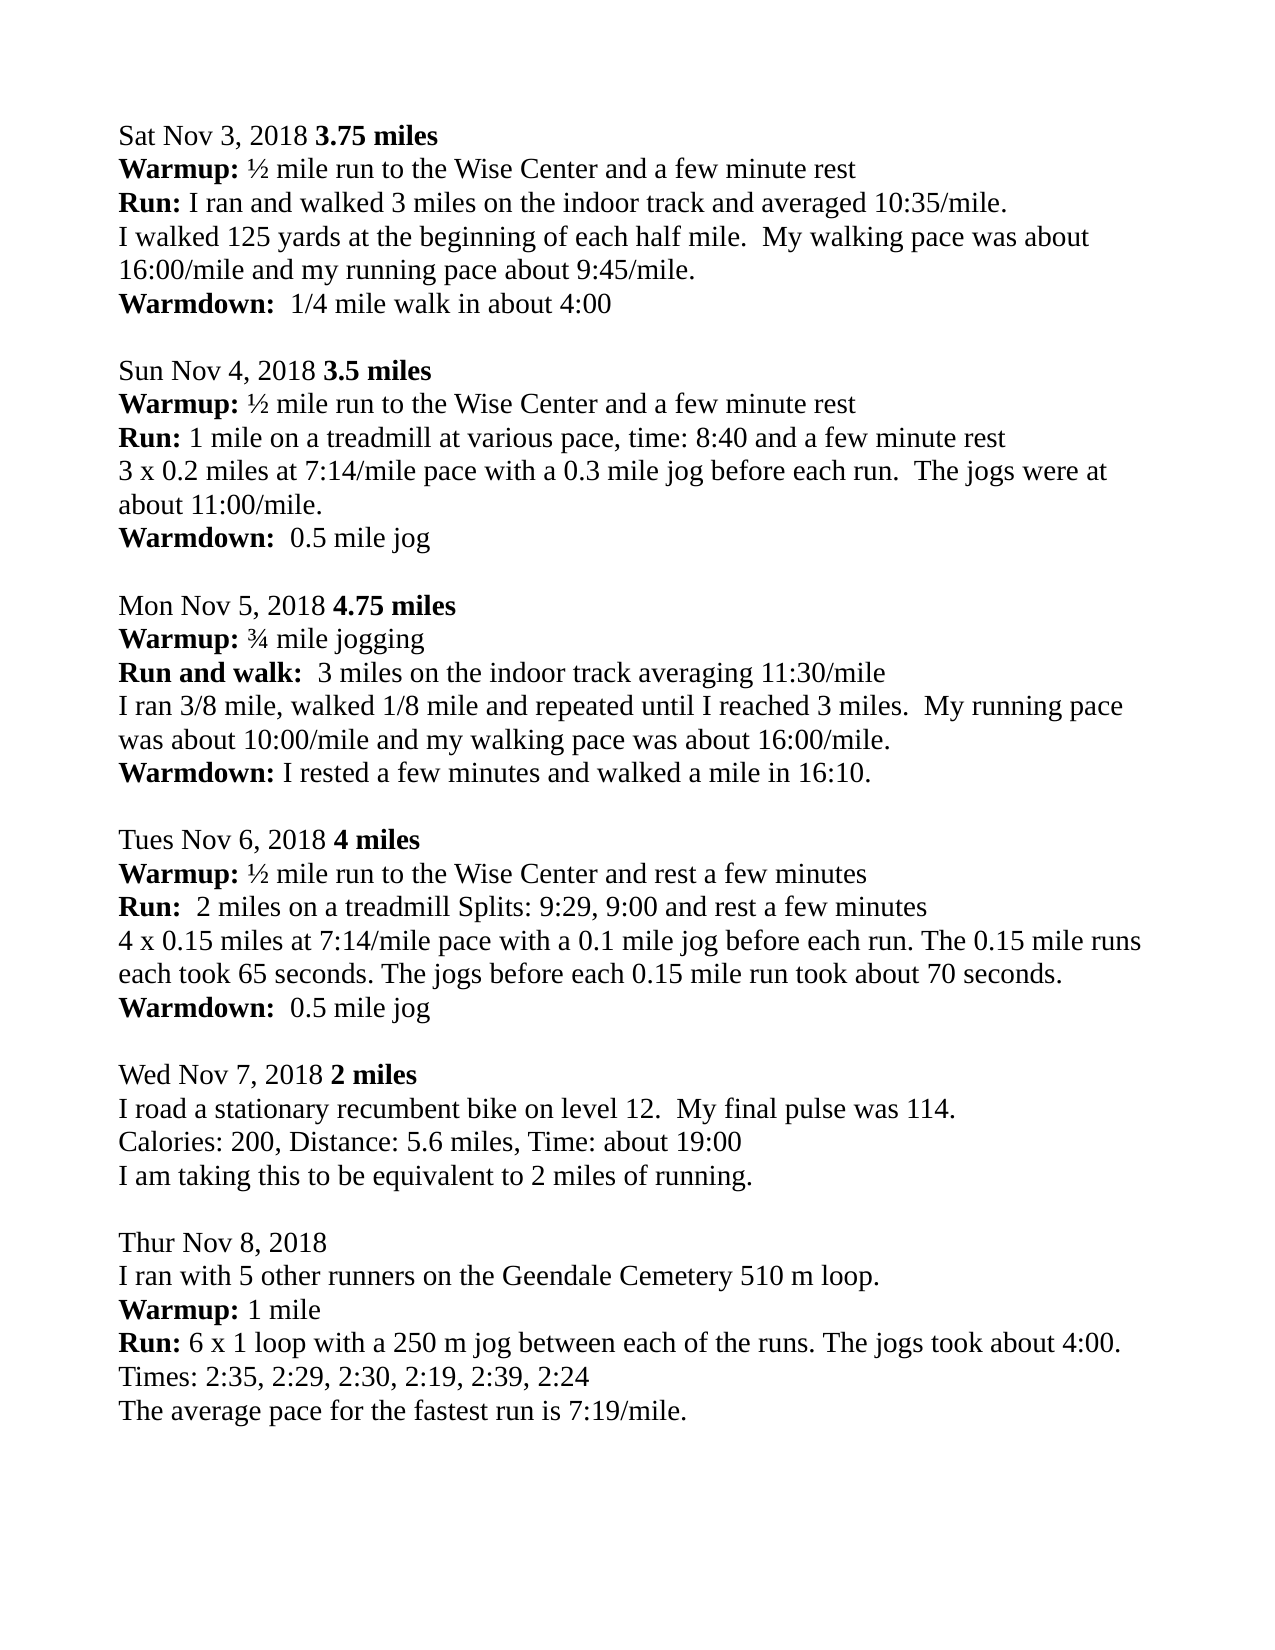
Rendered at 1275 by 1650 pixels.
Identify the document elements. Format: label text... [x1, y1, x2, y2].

text 3 x 0.2 miles at 7:14/mile pace with a 0.3 mile jog before each run. The jogs were at about 11:00/mile. [118, 453, 1161, 521]
text Warmup: ½ mile run to the Wise Center and rest a few minutes [118, 856, 1161, 889]
text Warmup: ½ mile run to the Wise Center and a few minute rest [118, 152, 1161, 185]
text Warmup: 1 mile [118, 1292, 1161, 1326]
text Thur Nov 8, 2018 [118, 1225, 1161, 1258]
text Run: 6 x 1 loop with a 250 m jog between each of the runs. The jogs took about 4:00. [118, 1326, 1161, 1359]
text Sun Nov 4, 2018 3.5 miles [118, 353, 1161, 386]
text Warmdown: 0.5 mile jog [118, 521, 1161, 554]
text I ran with 5 other runners on the Geendale Cemetery 510 m loop. [118, 1258, 1161, 1292]
text Run: 2 miles on a treadmill Splits: 9:29, 9:00 and rest a few minutes [118, 889, 1161, 923]
text 4 x 0.15 miles at 7:14/mile pace with a 0.1 mile jog before each run. The 0.15 mile runs each took 65 seconds. The jogs before each 0.15 mile run took about 70 seconds. [118, 923, 1161, 990]
text Tues Nov 6, 2018 4 miles [118, 822, 1161, 856]
text Run: I ran and walked 3 miles on the indoor track and averaged 10:35/mile. [118, 185, 1161, 219]
text Warmdown: 0.5 mile jog [118, 990, 1161, 1024]
text Warmup: ½ mile run to the Wise Center and a few minute rest [118, 386, 1161, 420]
text I am taking this to be equivalent to 2 miles of running. [118, 1158, 1161, 1191]
text Run: 1 mile on a treadmill at various pace, time: 8:40 and a few minute rest [118, 420, 1161, 453]
text Wed Nov 7, 2018 2 miles [118, 1057, 1161, 1091]
text Warmup: ¾ mile jogging [118, 621, 1161, 655]
text Warmdown: I rested a few minutes and walked a mile in 16:10. [118, 755, 1161, 789]
text Warmdown: 1/4 mile walk in about 4:00 [118, 286, 1161, 319]
text Mon Nov 5, 2018 4.75 miles [118, 588, 1161, 621]
text The average pace for the fastest run is 7:19/mile. [118, 1393, 1161, 1426]
text I ran 3/8 mile, walked 1/8 mile and repeated until I reached 3 miles. My running pace was about 10:00/mile and my walking pace was about 16:00/mile. [118, 688, 1161, 755]
text I road a stationary recumbent bike on level 12. My final pulse was 114. [118, 1091, 1161, 1124]
text Times: 2:35, 2:29, 2:30, 2:19, 2:39, 2:24 [118, 1359, 1161, 1393]
text Run and walk: 3 miles on the indoor track averaging 11:30/mile [118, 655, 1161, 688]
text Calories: 200, Distance: 5.6 miles, Time: about 19:00 [118, 1124, 1161, 1158]
text Sat Nov 3, 2018 3.75 miles [118, 118, 1161, 152]
text I walked 125 yards at the beginning of each half mile. My walking pace was about 16:00/mile and my running pace about 9:45/mile. [118, 219, 1161, 286]
